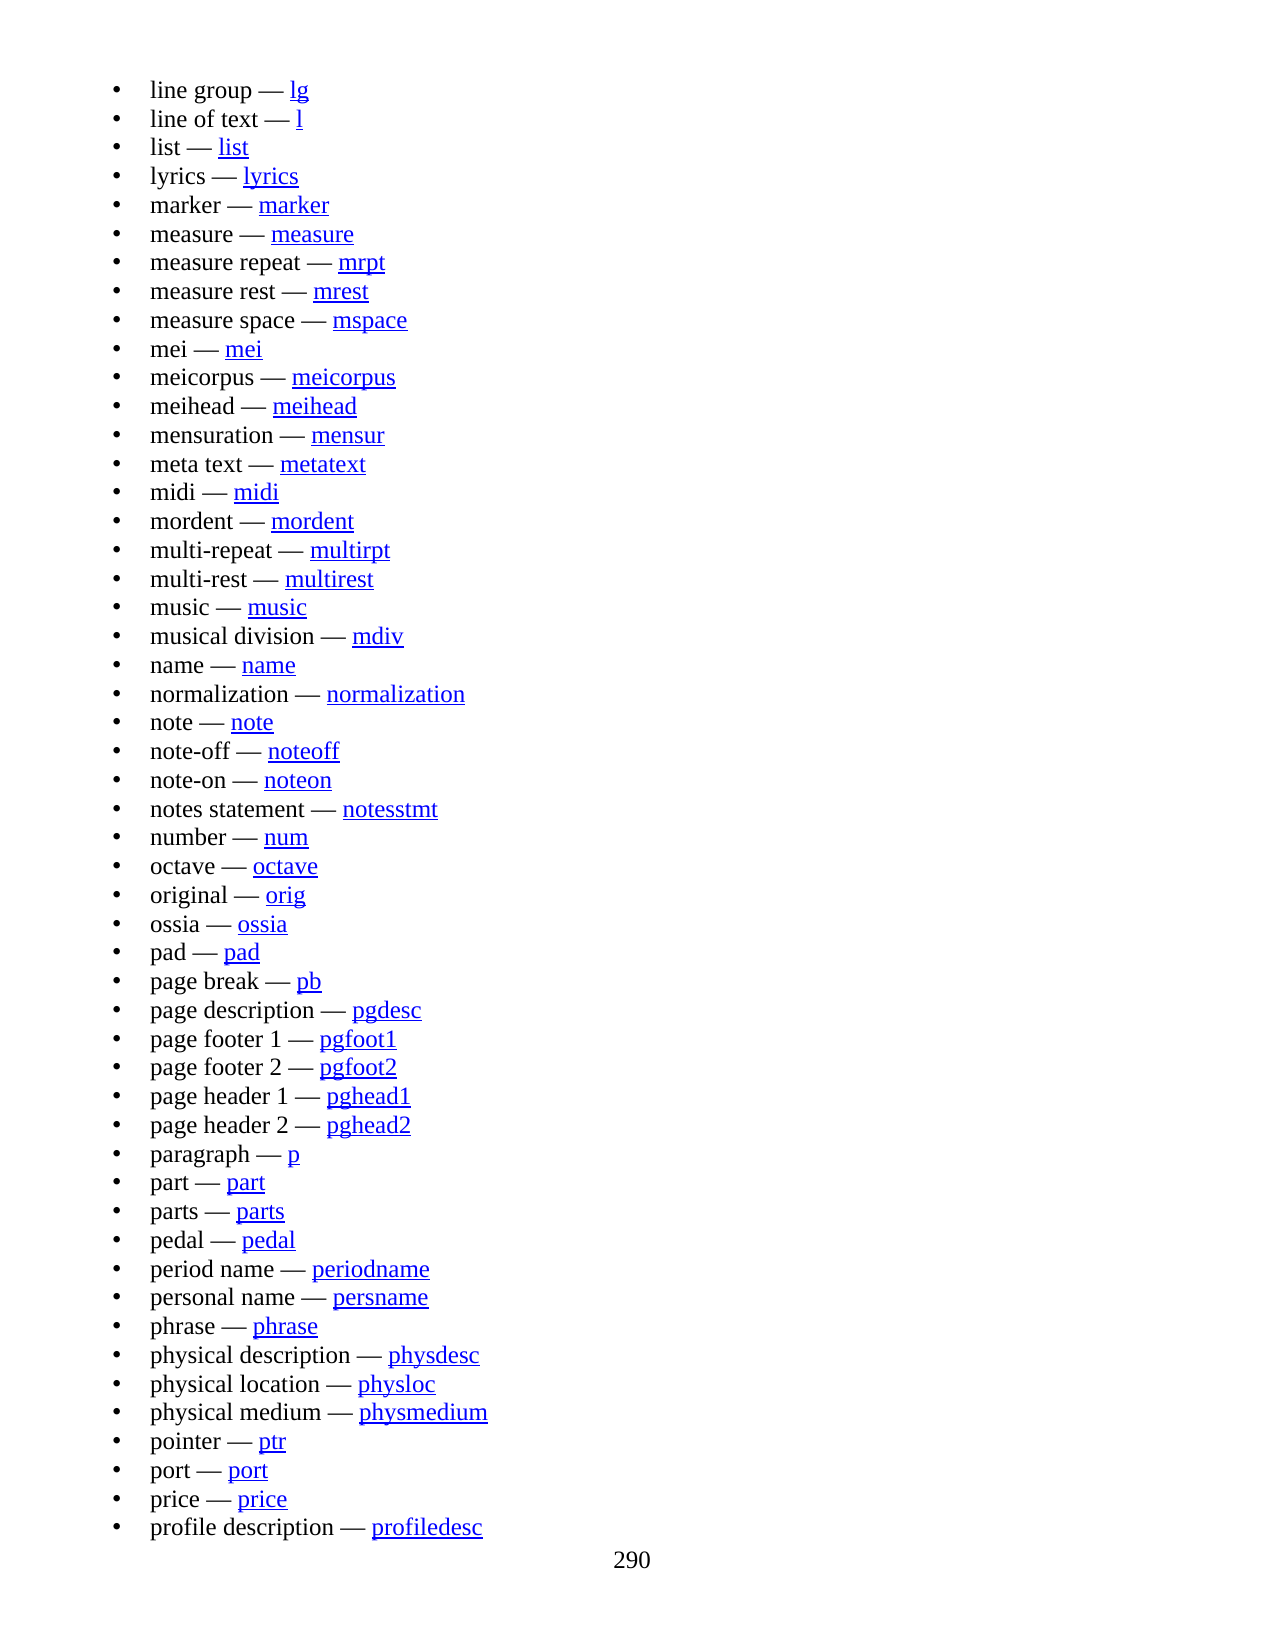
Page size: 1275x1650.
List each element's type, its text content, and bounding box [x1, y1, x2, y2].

list profile description ― profiledesc [112, 1512, 1200, 1541]
list mei ― mei [112, 334, 1200, 362]
list normalization ― normalization [112, 679, 1200, 707]
list notes statement ― notesstmt [112, 794, 1200, 822]
list port ― port [112, 1455, 1200, 1484]
list page footer 2 ― pgfoot2 [112, 1052, 1200, 1081]
list line of text ― l [112, 104, 1200, 132]
list part ― part [112, 1167, 1200, 1196]
list list ― list [112, 132, 1200, 161]
list line group ― lg [112, 75, 1200, 104]
list page footer 1 ― pgfoot1 [112, 1024, 1200, 1052]
list physical location ― physloc [112, 1369, 1200, 1397]
list multi-repeat ― multirpt [112, 535, 1200, 564]
list meta text ― metatext [112, 449, 1200, 477]
list original ― orig [112, 880, 1200, 909]
list number ― num [112, 822, 1200, 851]
list note ― note [112, 707, 1200, 736]
list page break ― pb [112, 966, 1200, 995]
list pedal ― pedal [112, 1225, 1200, 1254]
list lyrics ― lyrics [112, 161, 1200, 190]
list physical description ― physdesc [112, 1340, 1200, 1369]
list musical division ― mdiv [112, 621, 1200, 650]
list page header 2 ― pghead2 [112, 1110, 1200, 1139]
list mensuration ― mensur [112, 420, 1200, 449]
list octave ― octave [112, 851, 1200, 880]
list mordent ― mordent [112, 506, 1200, 535]
list multi-rest ― multirest [112, 564, 1200, 592]
list note-off ― noteoff [112, 736, 1200, 765]
list meicorpus ― meicorpus [112, 362, 1200, 391]
list phrase ― phrase [112, 1311, 1200, 1340]
list meihead ― meihead [112, 391, 1200, 420]
list note-on ― noteon [112, 765, 1200, 794]
list measure space ― mspace [112, 305, 1200, 334]
list personal name ― persname [112, 1282, 1200, 1311]
list page header 1 ― pghead1 [112, 1081, 1200, 1110]
list name ― name [112, 650, 1200, 679]
list pad ― pad [112, 937, 1200, 966]
list price ― price [112, 1484, 1200, 1512]
list midi ― midi [112, 477, 1200, 506]
list music ― music [112, 592, 1200, 621]
list period name ― periodname [112, 1254, 1200, 1282]
list ossia ― ossia [112, 909, 1200, 937]
list parts ― parts [112, 1196, 1200, 1225]
list measure repeat ― mrpt [112, 247, 1200, 276]
list marker ― marker [112, 190, 1200, 219]
list physical medium ― physmedium [112, 1397, 1200, 1426]
list paragraph ― p [112, 1139, 1200, 1167]
list measure rest ― mrest [112, 276, 1200, 305]
list measure ― measure [112, 219, 1200, 247]
list pointer ― ptr [112, 1426, 1200, 1455]
list page description ― pgdesc [112, 995, 1200, 1024]
